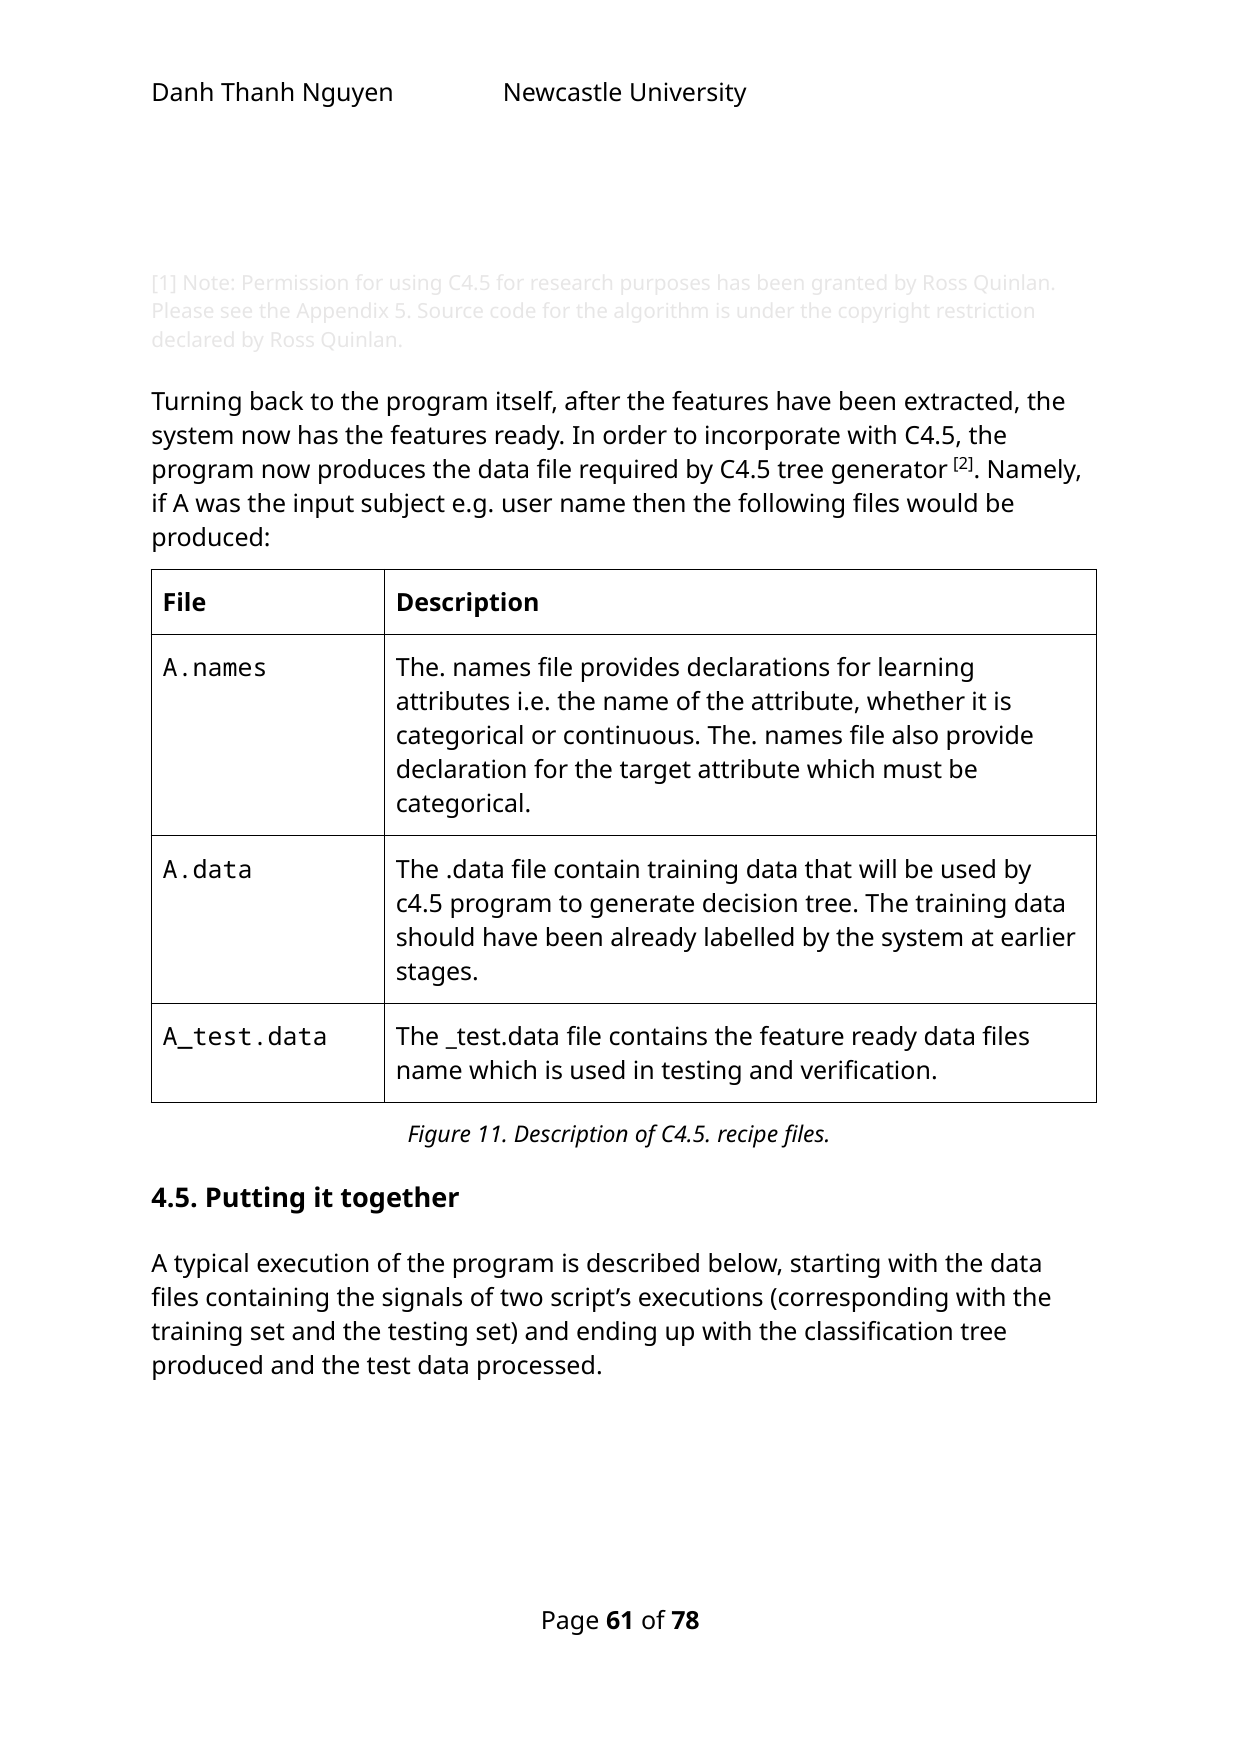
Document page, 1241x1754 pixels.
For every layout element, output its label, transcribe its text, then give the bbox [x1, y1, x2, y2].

text 4.5. Putting it together [151, 1179, 1089, 1216]
text A typical execution of the program is described below, starting with the data files containing the signals of two script’s executions (corresponding with the training set and the testing set) and ending up with the classification tree produced and the test data processed. [151, 1246, 1089, 1382]
table_cell A.data [152, 836, 384, 1002]
text [1] Note: Permission for using C4.5 for research purposes has been granted by Ross Quinlan. Please see the Appendix 5. Source code for the algorithm is under the copyright restriction declared by Ross Quinlan. [151, 268, 1089, 353]
table_cell A.names [152, 635, 384, 835]
table_cell The. names file provides declarations for learning attributes i.e. the name of the attribute, whether it is categorical or continuous. The. names file also provide declaration for the target attribute which must be categorical. [385, 635, 1096, 835]
table_cell A_test.data [152, 1004, 384, 1102]
text Figure 11. Description of C4.5. recipe files. [151, 1118, 1089, 1149]
table_cell The .data file contain training data that will be used by c4.5 program to generate decision tree. The training data should have been already labelled by the system at earlier stages. [385, 836, 1096, 1002]
table_cell The _test.data file contains the feature ready data files name which is used in testing and verification. [385, 1004, 1096, 1102]
table_header File [152, 570, 384, 634]
text Turning back to the program itself, after the features have been extracted, the system now has the features ready. In order to incorporate with C4.5, the program now produces the data file required by C4.5 tree generator [2]. Namely, if A was the input subject e.g. user name then the following files would be produced: [151, 383, 1089, 554]
table_header Description [385, 570, 1096, 634]
